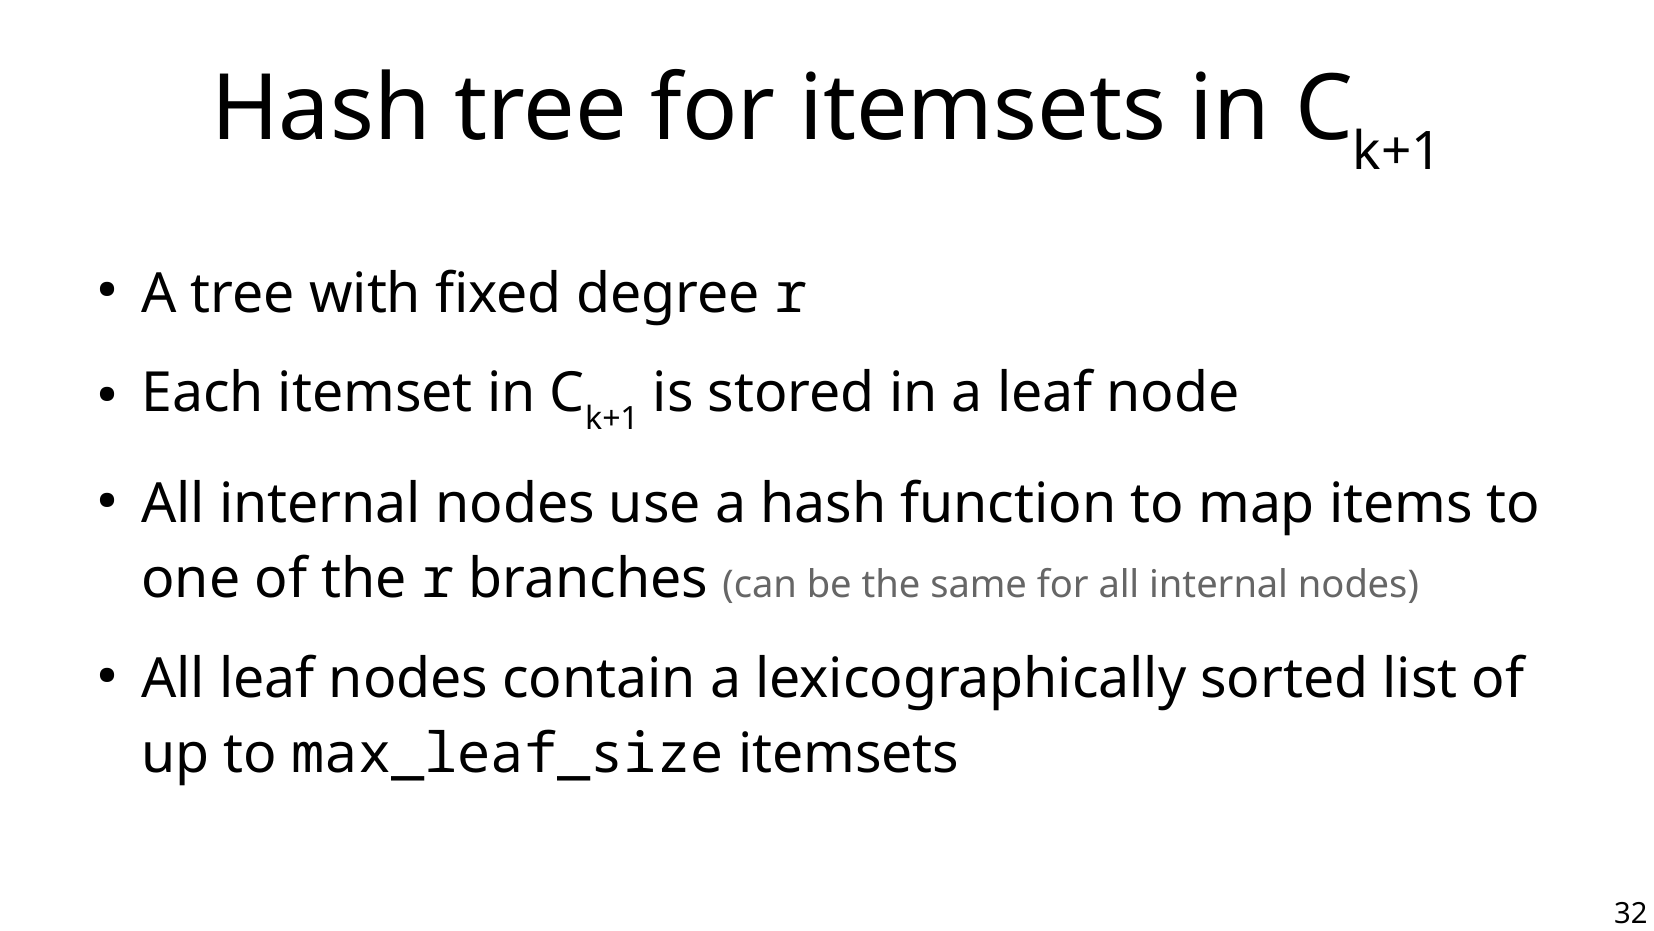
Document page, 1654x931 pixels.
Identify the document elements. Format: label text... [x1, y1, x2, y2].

title Hash tree for itemsets in Ck+1 [82, 1, 1571, 226]
list A tree with fixed degree r Each itemset in Ck+1 is stored in a leaf node All internal nodes use a hash function to map items to one of the r branches (can be the same for all internal nodes) All leaf nodes contain a lexicographically sorted list of up to max_leaf_size itemsets [82, 253, 1571, 793]
